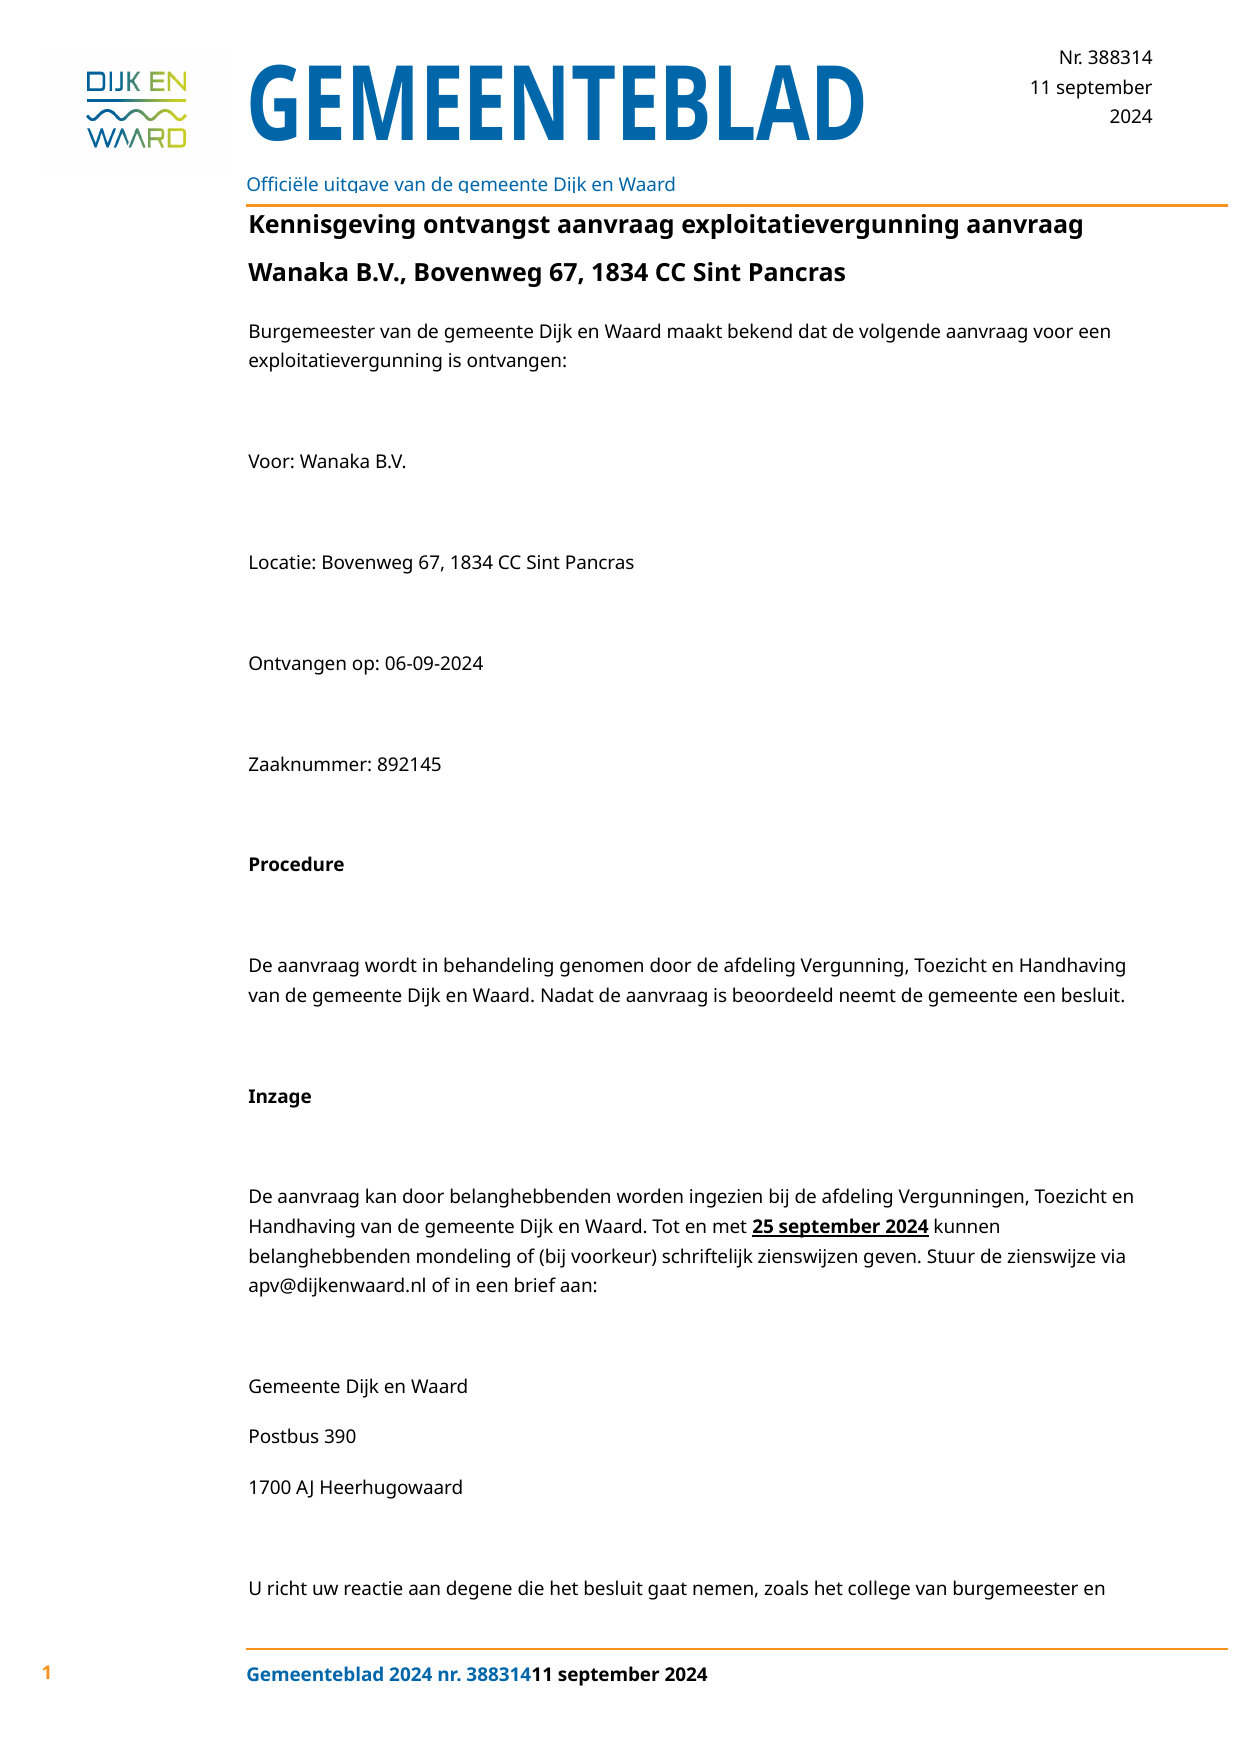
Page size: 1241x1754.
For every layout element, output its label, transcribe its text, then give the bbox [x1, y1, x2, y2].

text Zaaknummer: 892145 [248, 751, 1152, 777]
text Postbus 390 [248, 1424, 1152, 1449]
text Gemeente Dijk en Waard [248, 1373, 1152, 1399]
text Burgemeester van de gemeente Dijk en Waard maakt bekend dat de volgende aanvraag voor een exploitatievergunning is ontvangen: [248, 318, 1152, 373]
text Locatie: Bovenweg 67, 1834 CC Sint Pancras [248, 549, 1152, 575]
text Kennisgeving ontvangst aanvraag exploitatievergunning aanvraag Wanaka B.V., Bovenweg 67, 1834 CC Sint Pancras [248, 207, 1152, 288]
text U richt uw reactie aan degene die het besluit gaat nemen, zoals het college van burgemeester en [248, 1575, 1152, 1601]
text Inzage [248, 1083, 1152, 1109]
text De aanvraag wordt in behandeling genomen door de afdeling Vergunning, Toezicht en Handhaving van de gemeente Dijk en Waard. Nadat de aanvraag is beoordeeld neemt de gemeente een besluit. [248, 952, 1152, 1008]
text De aanvraag kan door belanghebbenden worden ingezien bij de afdeling Vergunningen, Toezicht en Handhaving van de gemeente Dijk en Waard. Tot en met 25 september 2024 kunnen belanghebbenden mondeling of (bij voorkeur) schriftelijk zienswijzen geven. Stuur de zienswijze via apv@dijkenwaard.nl of in een brief aan: [248, 1184, 1152, 1298]
picture [41, 47, 231, 172]
text 1700 AJ Heerhugowaard [248, 1474, 1152, 1500]
text Ontvangen op: 06-09-2024 [248, 650, 1152, 676]
text Procedure [248, 852, 1152, 877]
text Voor: Wanaka B.V. [248, 448, 1152, 474]
